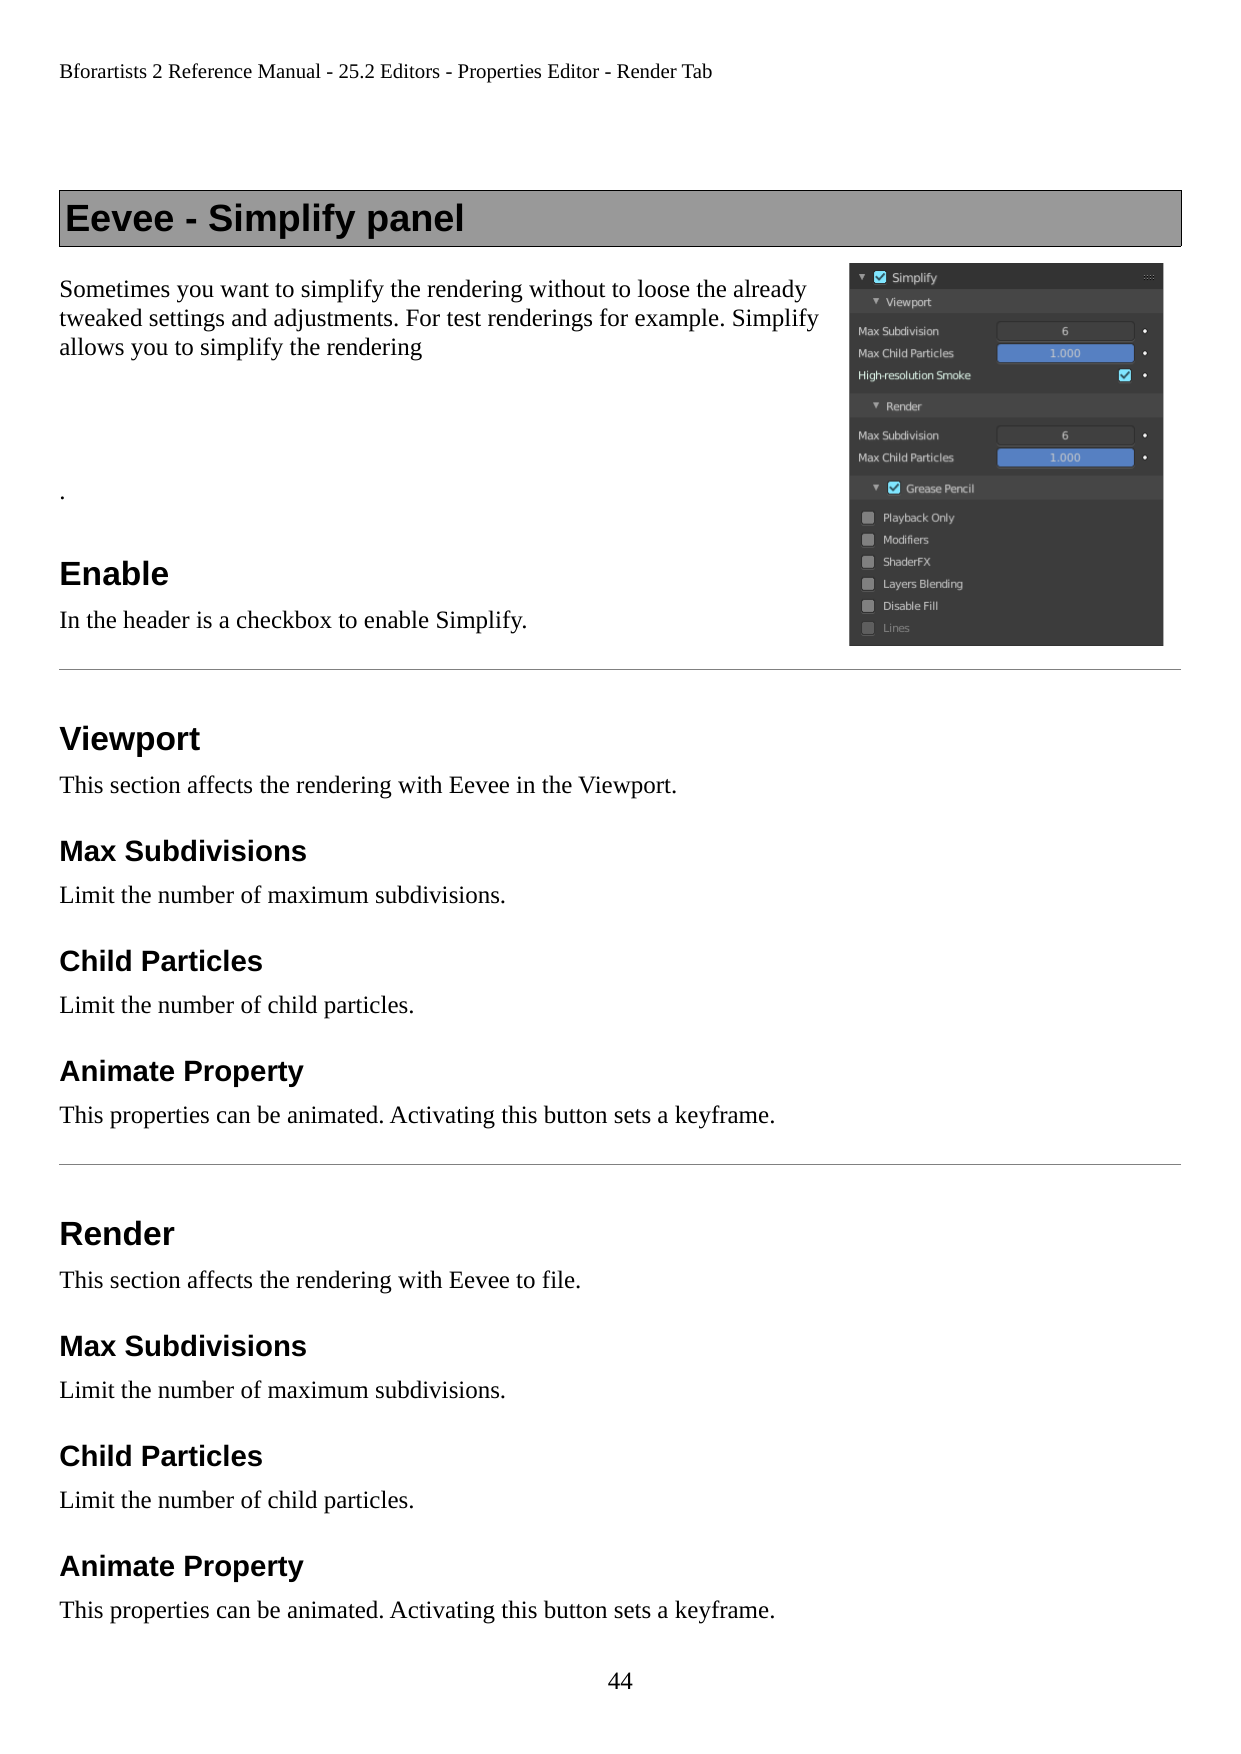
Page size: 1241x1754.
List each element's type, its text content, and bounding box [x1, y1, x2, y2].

picture [849, 263, 1164, 646]
text Limit the number of maximum subdivisions. [59, 1375, 1181, 1404]
table_header Eevee - Simplify panel [60, 191, 1181, 246]
subtitle Render [59, 1214, 1181, 1253]
subtitle Max Subdivisions [59, 1329, 1181, 1363]
text Sometimes you want to simplify the rendering without to loose the already tweaked settings and adjustments. For test renderings for example. Simplify allows you to simplify the rendering [59, 274, 849, 361]
text . [59, 476, 849, 504]
subtitle Child Particles [59, 944, 1181, 978]
text This section affects the rendering with Eevee to file. [59, 1265, 1181, 1294]
subtitle Animate Property [59, 1549, 1181, 1582]
text Limit the number of child particles. [59, 990, 1181, 1019]
text Limit the number of child particles. [59, 1485, 1181, 1514]
subtitle Child Particles [59, 1439, 1181, 1473]
subtitle Enable [59, 554, 849, 593]
text This section affects the rendering with Eevee in the Viewport. [59, 770, 1181, 799]
subtitle Viewport [59, 719, 1181, 758]
text Limit the number of maximum subdivisions. [59, 880, 1181, 909]
text This properties can be animated. Activating this button sets a keyframe. [59, 1100, 1181, 1129]
subtitle Animate Property [59, 1054, 1181, 1088]
text In the header is a checkbox to enable Simplify. [59, 605, 849, 634]
text This properties can be animated. Activating this button sets a keyframe. [59, 1595, 1181, 1624]
subtitle [1164, 554, 1181, 593]
text [1164, 476, 1181, 504]
subtitle Max Subdivisions [59, 834, 1181, 868]
